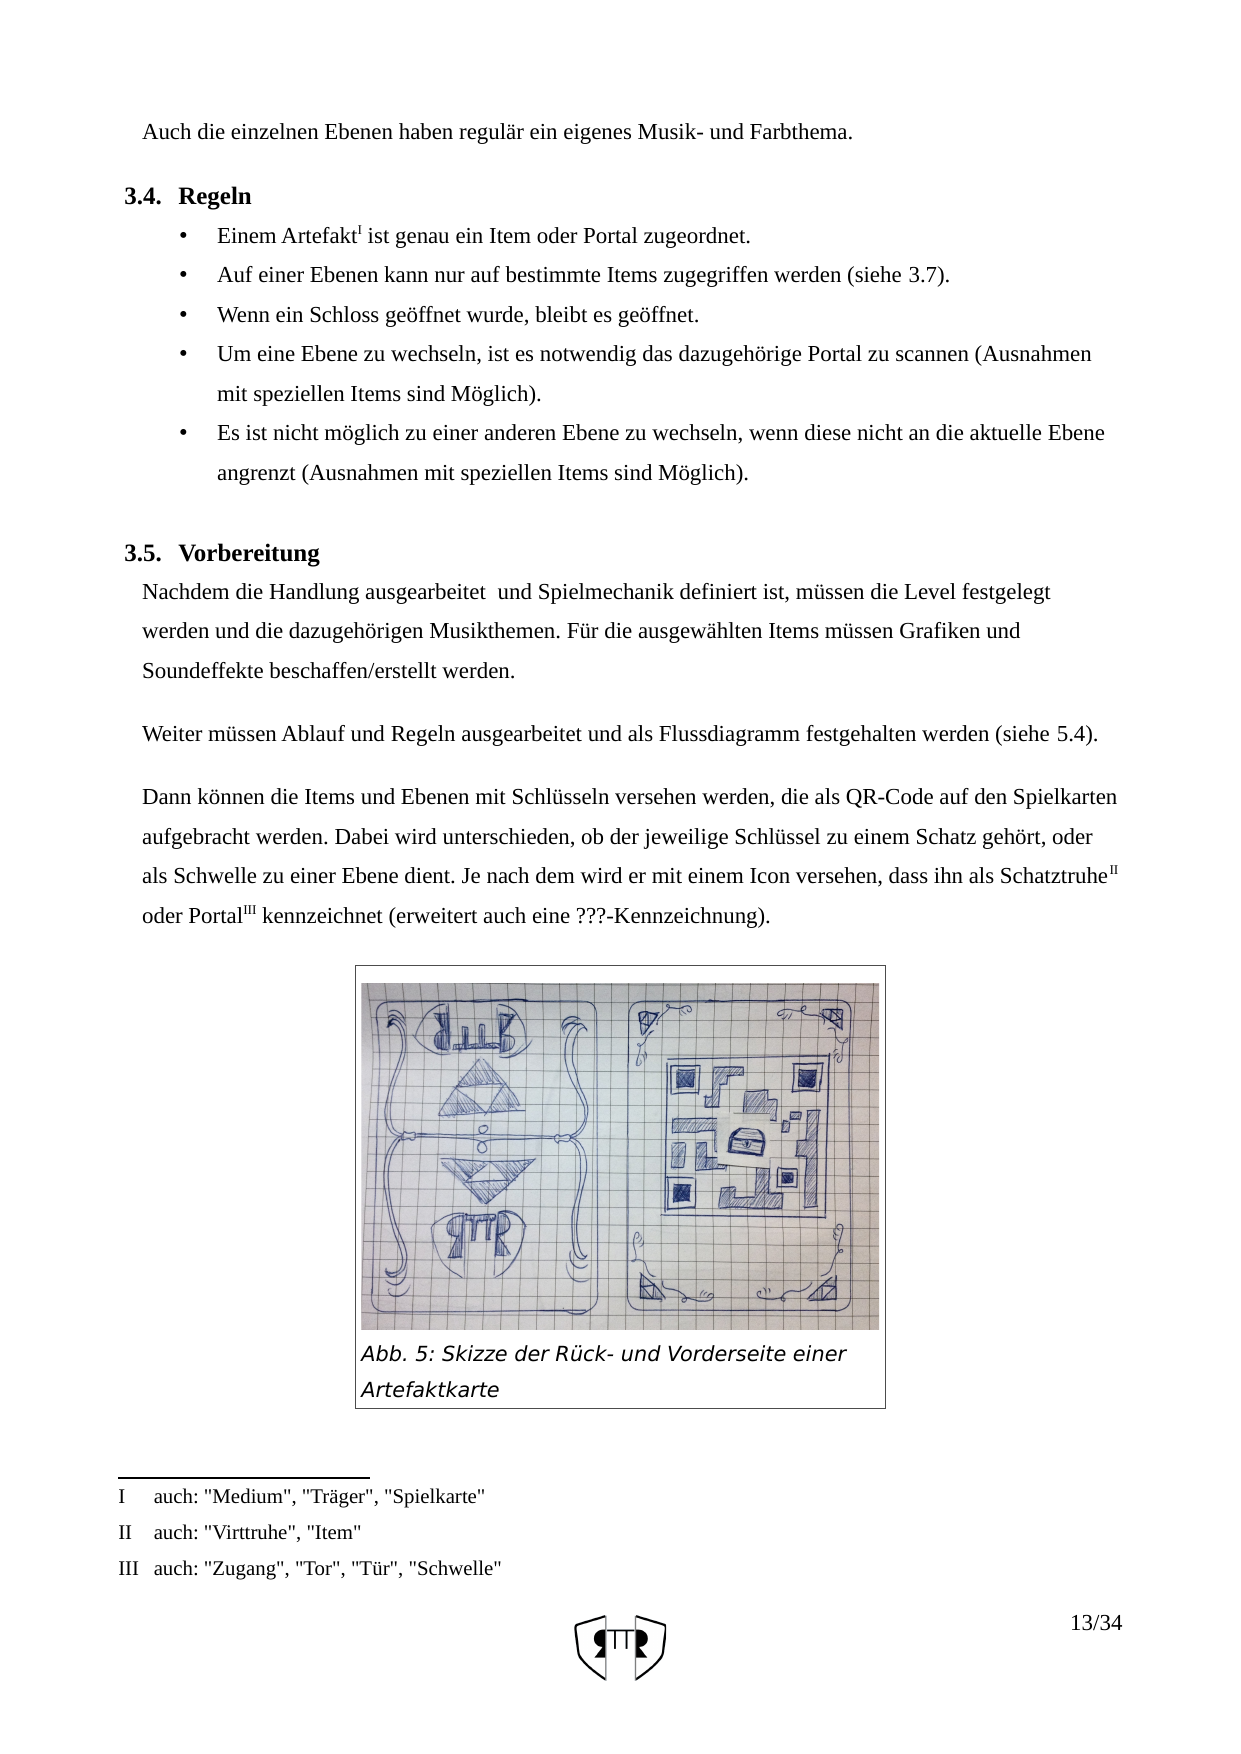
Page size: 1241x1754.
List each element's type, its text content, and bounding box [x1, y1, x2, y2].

text Nachdem die Handlung ausgearbeitet und Spielmechanik definiert ist, müssen die Level festgelegt werden und die dazugehörigen Musikthemen. Für die ausgewählten Items müssen Grafiken und Soundeffekte beschaffen/erstellt werden. [142, 578, 1122, 683]
text Auch die einzelnen Ebenen haben regulär ein eigenes Musik- und Farbthema. [142, 118, 1122, 144]
text auch: "Zugang", "Tor", "Tür", "Schwelle" [118, 1556, 1122, 1580]
text Weiter müssen Ablauf und Regeln ausgearbeitet und als Flussdiagramm festgehalten werden (siehe 5.4). [142, 720, 1122, 747]
list auch: "Medium", "Träger", "Spielkarte" [118, 1484, 1122, 1508]
text Dann können die Items und Ebenen mit Schlüsseln versehen werden, die als QR-Code auf den Spielkarten aufgebracht werden. Dabei wird unterschieden, ob der jeweilige Schlüssel zu einem Schatz gehört, oder als Schwelle zu einer Ebene dient. Je nach dem wird er mit einem Icon versehen, dass ihn als Schatztruhe oder Portal kennzeichnet (erweitert auch eine ???-Kennzeichnung). [142, 783, 1122, 928]
text Abb. 5: Skizze der Rück- und Vorderseite einer Artefaktkarte [361, 1330, 879, 1402]
picture [574, 1615, 667, 1681]
list Wenn ein Schloss geöffnet wurde, bleibt es geöffnet. [179, 301, 1122, 327]
subtitle Regeln [124, 181, 1122, 210]
picture [361, 983, 880, 1330]
list Einem Artefakt ist genau ein Item oder Portal zugeordnet. [179, 222, 1122, 248]
text auch: "Virttruhe", "Item" [118, 1520, 1122, 1544]
list Um eine Ebene zu wechseln, ist es notwendig das dazugehörige Portal zu scannen (Ausnahmen mit speziellen Items sind Möglich). [179, 340, 1122, 406]
list Es ist nicht möglich zu einer anderen Ebene zu wechseln, wenn diese nicht an die aktuelle Ebene angrenzt (Ausnahmen mit speziellen Items sind Möglich). [179, 419, 1122, 485]
subtitle Vorbereitung [124, 538, 1122, 566]
list Auf einer Ebenen kann nur auf bestimmte Items zugegriffen werden (siehe 3.7). [179, 261, 1122, 288]
